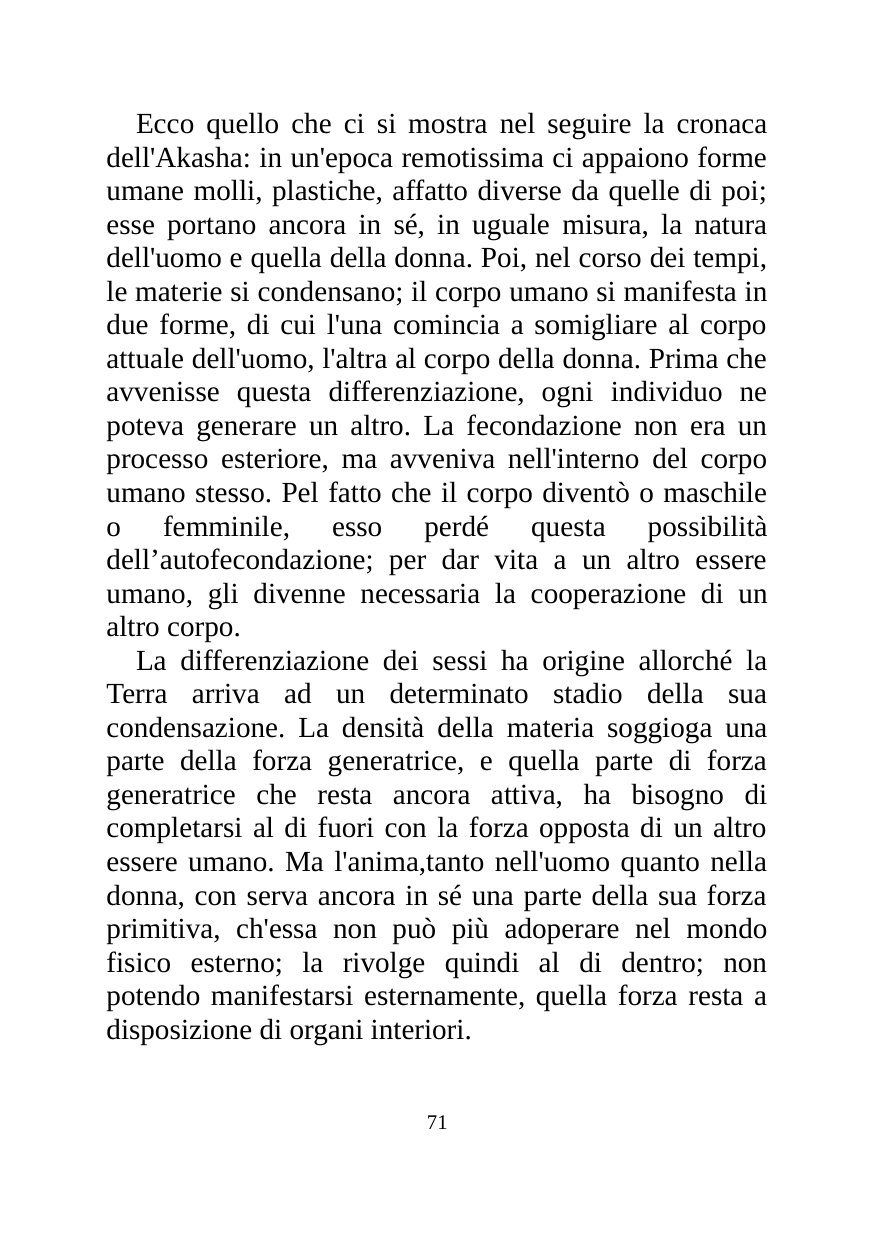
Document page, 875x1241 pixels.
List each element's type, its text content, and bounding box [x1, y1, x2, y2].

text La differenziazione dei sessi ha origine allorché la Terra arriva ad un determinato stadio della sua condensazione. La densità della materia soggioga una parte della forza generatrice, e quella parte di forza generatrice che resta ancora attiva, ha bisogno di completarsi al di fuori con la forza opposta di un altro essere umano. Ma l'anima,tanto nell'uomo quanto nella donna, con serva ancora in sé una parte della sua forza primitiva, ch'essa non può più adoperare nel mondo fisico esterno; la rivolge quindi al di dentro; non potendo manifestarsi esternamente, quella forza resta a disposizione di organi interiori. [106, 643, 768, 1045]
text Ecco quello che ci si mostra nel seguire la cronaca dell'Akasha: in un'epoca remotissima ci appaiono forme umane molli, plastiche, affatto diverse da quelle di poi; esse portano ancora in sé, in uguale misura, la natura dell'uomo e quella della donna. Poi, nel corso dei tempi, le materie si condensano; il corpo umano si manifesta in due forme, di cui l'una comincia a somigliare al corpo attuale dell'uomo, l'altra al corpo della donna. Prima che avvenisse questa differenziazione, ogni individuo ne poteva generare un altro. La fecondazione non era un processo esteriore, ma avveniva nell'interno del corpo umano stesso. Pel fatto che il corpo diventò o maschile o femminile, esso perdé questa possibilità dell’autofecondazione; per dar vita a un altro essere umano, gli divenne necessaria la cooperazione di un altro corpo. [106, 106, 768, 643]
